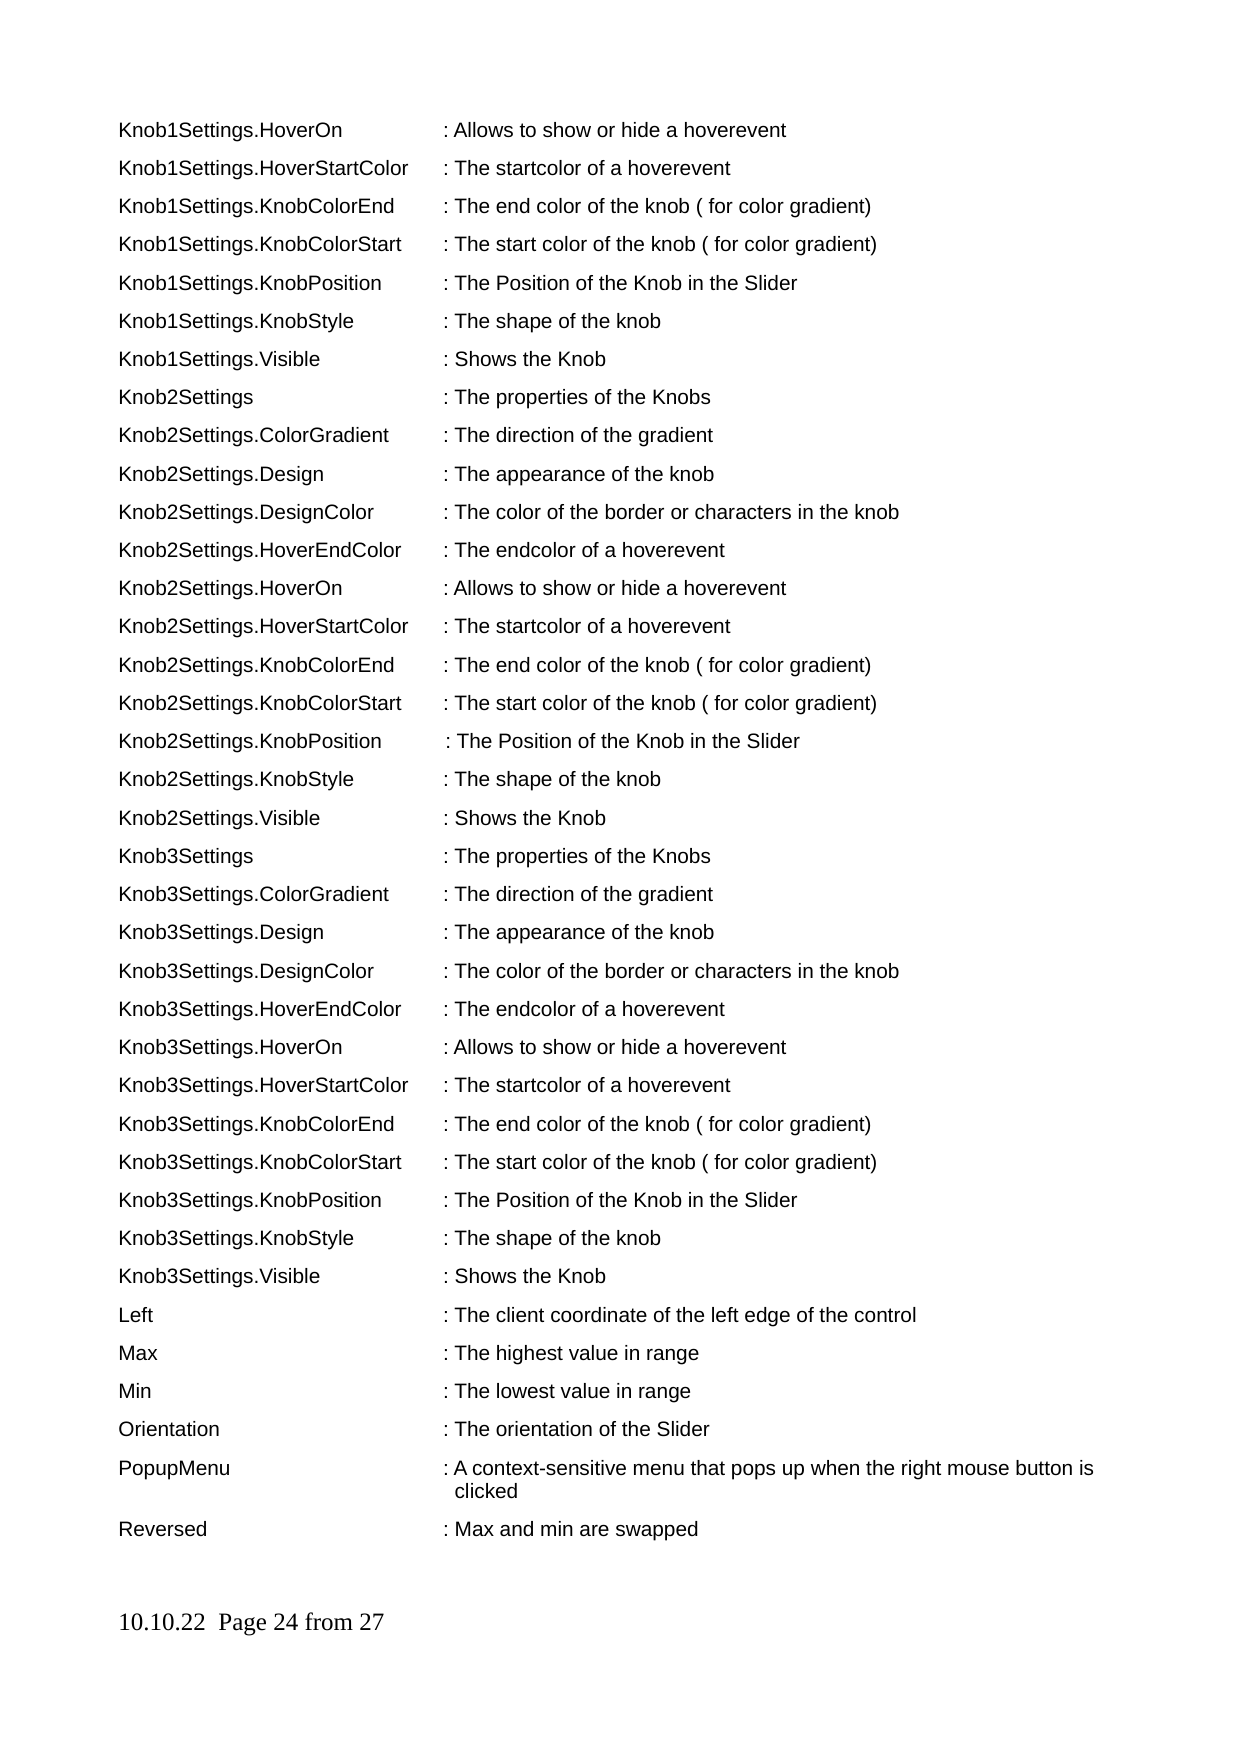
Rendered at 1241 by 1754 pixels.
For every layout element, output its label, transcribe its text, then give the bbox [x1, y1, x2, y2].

text Knob3Settings : The properties of the Knobs [118, 844, 1122, 868]
text Knob1Settings.HoverStartColor : The startcolor of a hoverevent [118, 156, 1122, 180]
text Knob2Settings.KnobStyle : The shape of the knob [118, 768, 1122, 792]
text Knob3Settings.KnobPosition : The Position of the Knob in the Slider [118, 1188, 1122, 1212]
text Knob1Settings.KnobColorStart : The start color of the knob ( for color gradient) [118, 233, 1122, 256]
text Knob2Settings.KnobColorEnd : The end color of the knob ( for color gradient) [118, 653, 1122, 677]
text Reversed : Max and min are swapped [118, 1518, 1122, 1542]
text Knob1Settings.HoverOn : Allows to show or hide a hoverevent [118, 118, 1122, 142]
text Knob1Settings.Visible : Shows the Knob [118, 347, 1122, 371]
text PopupMenu : A context-sensitive menu that pops up when the right mouse button is clicked [118, 1456, 1122, 1503]
text Knob2Settings : The properties of the Knobs [118, 386, 1122, 409]
text Orientation : The orientation of the Slider [118, 1418, 1122, 1442]
text Knob2Settings.DesignColor : The color of the border or characters in the knob [118, 500, 1122, 524]
text Knob2Settings.ColorGradient : The direction of the gradient [118, 424, 1122, 448]
text Knob3Settings.HoverOn : Allows to show or hide a hoverevent [118, 1036, 1122, 1059]
text Left : The client coordinate of the left edge of the control [118, 1303, 1122, 1327]
text Max : The highest value in range [118, 1341, 1122, 1365]
text Knob3Settings.KnobStyle : The shape of the knob [118, 1227, 1122, 1250]
text Knob2Settings.Visible : Shows the Knob [118, 806, 1122, 830]
text Knob1Settings.KnobColorEnd : The end color of the knob ( for color gradient) [118, 194, 1122, 218]
text Knob3Settings.HoverStartColor : The startcolor of a hoverevent [118, 1074, 1122, 1097]
text Knob2Settings.HoverEndColor : The endcolor of a hoverevent [118, 539, 1122, 562]
text Knob3Settings.Design : The appearance of the knob [118, 921, 1122, 944]
text Knob3Settings.HoverEndColor : The endcolor of a hoverevent [118, 997, 1122, 1021]
text Knob3Settings.ColorGradient : The direction of the gradient [118, 883, 1122, 906]
text Knob3Settings.Visible : Shows the Knob [118, 1265, 1122, 1289]
text Knob1Settings.KnobPosition : The Position of the Knob in the Slider [118, 271, 1122, 295]
text Knob3Settings.KnobColorStart : The start color of the knob ( for color gradient) [118, 1150, 1122, 1174]
text Knob3Settings.DesignColor : The color of the border or characters in the knob [118, 959, 1122, 983]
text Knob2Settings.KnobColorStart : The start color of the knob ( for color gradient) [118, 692, 1122, 715]
text Knob2Settings.Design : The appearance of the knob [118, 462, 1122, 486]
text Knob1Settings.KnobStyle : The shape of the knob [118, 309, 1122, 333]
text Knob2Settings.HoverStartColor : The startcolor of a hoverevent [118, 615, 1122, 639]
text Min : The lowest value in range [118, 1380, 1122, 1403]
text Knob2Settings.HoverOn : Allows to show or hide a hoverevent [118, 577, 1122, 601]
text Knob3Settings.KnobColorEnd : The end color of the knob ( for color gradient) [118, 1112, 1122, 1136]
text Knob2Settings.KnobPosition : The Position of the Knob in the Slider [118, 730, 1122, 753]
